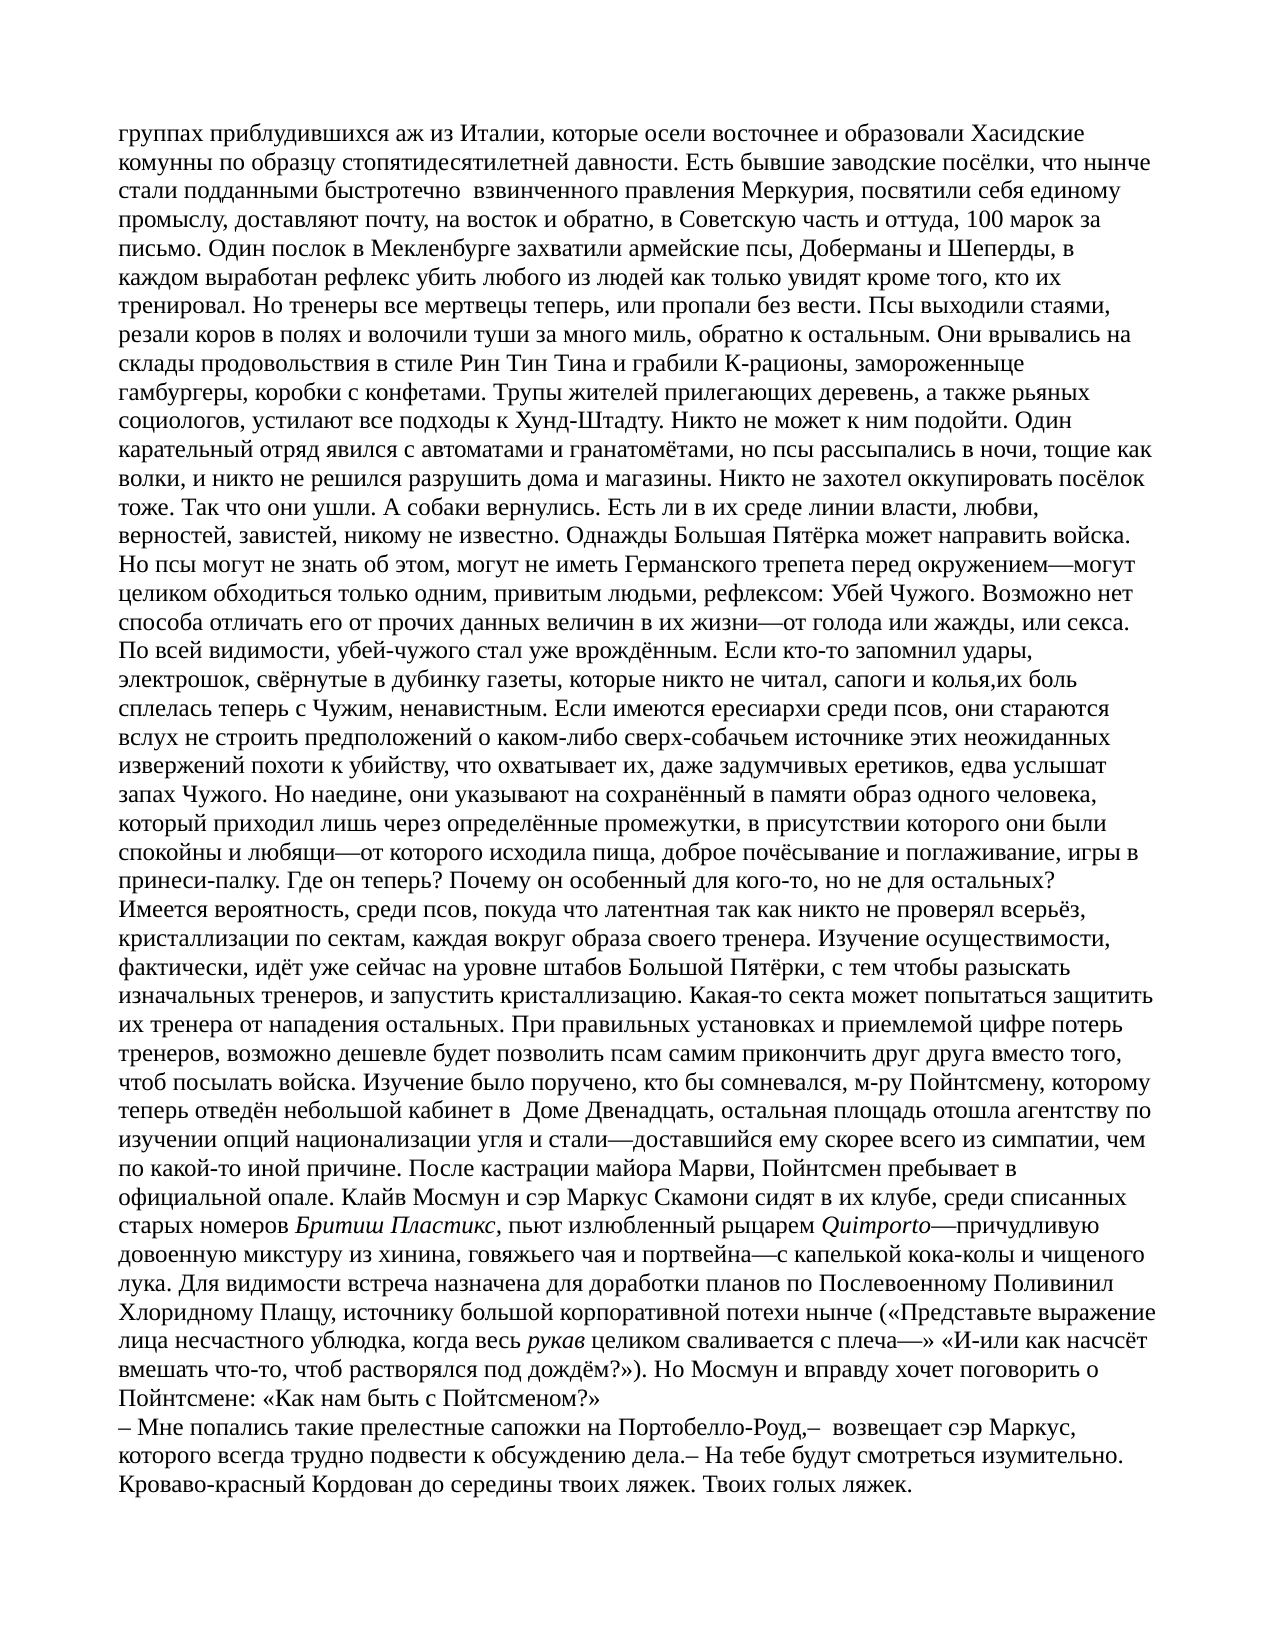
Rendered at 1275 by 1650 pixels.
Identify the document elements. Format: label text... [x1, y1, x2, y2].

text группах приблудившихся аж из Италии, которые осели восточнее и образовали Хасидские комунны по образцу стопятидесятилетней давности. Есть бывшие заводские посёлки, что нынче стали подданными быстротечно взвинченного правления Меркурия, посвятили себя единому промыслу, доставляют почту, на восток и обратно, в Советскую часть и оттуда, 100 марок за письмо. Один послок в Мекленбурге захватили армейские псы, Доберманы и Шеперды, в каждом выработан рефлекс убить любого из людей как только увидят кроме того, кто их тренировал. Но тренеры все мертвецы теперь, или пропали без вести. Псы выходили стаями, резали коров в полях и волочили туши за много миль, обратно к остальным. Они врывались на склады продовольствия в стиле Рин Тин Тина и грабили К-рационы, замороженныце гамбургеры, коробки с конфетами. Трупы жителей прилегающих деревень, а также рьяных социологов, устилают все подходы к Хунд-Штадту. Никто не может к ним подойти. Один карательный отряд явился с автоматами и гранатомётами, но псы рассыпались в ночи, тощие как волки, и никто не решился разрушить дома и магазины. Никто не захотел оккупировать посёлок тоже. Так что они ушли. А собаки вернулись. Есть ли в их среде линии власти, любви, верностей, завистей, никому не известно. Однажды Большая Пятёрка может направить войска. Но псы могут не знать об этом, могут не иметь Германского трепета перед окружением—могут целиком обходиться только одним, привитым людьми, рефлексом: Убей Чужого. Возможно нет способа отличать его от прочих данных величин в их жизни—от голода или жажды, или секса. По всей видимости, убей-чужого стал уже врождённым. Если кто-то запомнил удары, электрошок, свёрнутые в дубинку газеты, которые никто не читал, сапоги и колья,их боль сплелась теперь с Чужим, ненавистным. Если имеются ересиархи среди псов, они стараются вслух не строить предположений о каком-либо сверх-собачьем источнике этих неожиданных извержений похоти к убийству, что охватывает их, даже задумчивых еретиков, едва услышат запах Чужого. Но наедине, они указывают на сохранённый в памяти образ одного человека, который приходил лишь через определённые промежутки, в присутствии которого они были спокойны и любящи—от которого исходила пища, доброе почёсывание и поглаживание, игры в принеси-палку. Где он теперь? Почему он особенный для кого-то, но не для остальных? [118, 118, 1157, 894]
text – Мне попались такие прелестные сапожки на Портобелло-Роуд,– возвещает сэр Маркус, которого всегда трудно подвести к обсуждению дела.– На тебе будут смотреться изумительно. Кроваво-красный Кордован до середины твоих ляжек. Твоих голых ляжек. [118, 1412, 1157, 1498]
text Имеется вероятность, среди псов, покуда что латентная так как никто не проверял всерьёз, кристаллизации по сектам, каждая вокруг образа своего тренера. Изучение осуществимости, фактически, идёт уже сейчас на уровне штабов Большой Пятёрки, с тем чтобы разыскать изначальных тренеров, и запустить кристаллизацию. Какая-то секта может попытаться защитить их тренера от нападения остальных. При правильных установках и приемлемой цифре потерь тренеров, возможно дешевле будет позволить псам самим прикончить друг друга вместо того, чтоб посылать войска. Изучение было поручено, кто бы сомневался, м-ру Пойнтсмену, которому теперь отведён небольшой кабинет в Доме Двенадцать, остальная площадь отошла агентству по изучении опций национализации угля и стали—доставшийся ему скорее всего из симпатии, чем по какой-то иной причине. После кастрации майора Марви, Пойнтсмен пребывает в официальной опале. Клайв Мосмун и сэр Маркус Скамони сидят в их клубе, среди списанных старых номеров Бритиш Пластикс, пьют излюбленный рыцарем Quimporto—причудливую довоенную микстуру из хинина, говяжьего чая и портвейна—с капелькой кока-колы и чищеного лука. Для видимости встреча назначена для доработки планов по Послевоенному Поливинил Хлоридному Плащу, источнику большой корпоративной потехи нынче («Представьте выражение лица несчастного ублюдка, когда весь рукав целиком сваливается с плеча—» «И-или как насчсёт вмешать что-то, чтоб растворялся под дождём?»). Но Мосмун и вправду хочет поговорить о Пойнтсмене: «Как нам быть с Пойтсменом?» [118, 894, 1157, 1412]
